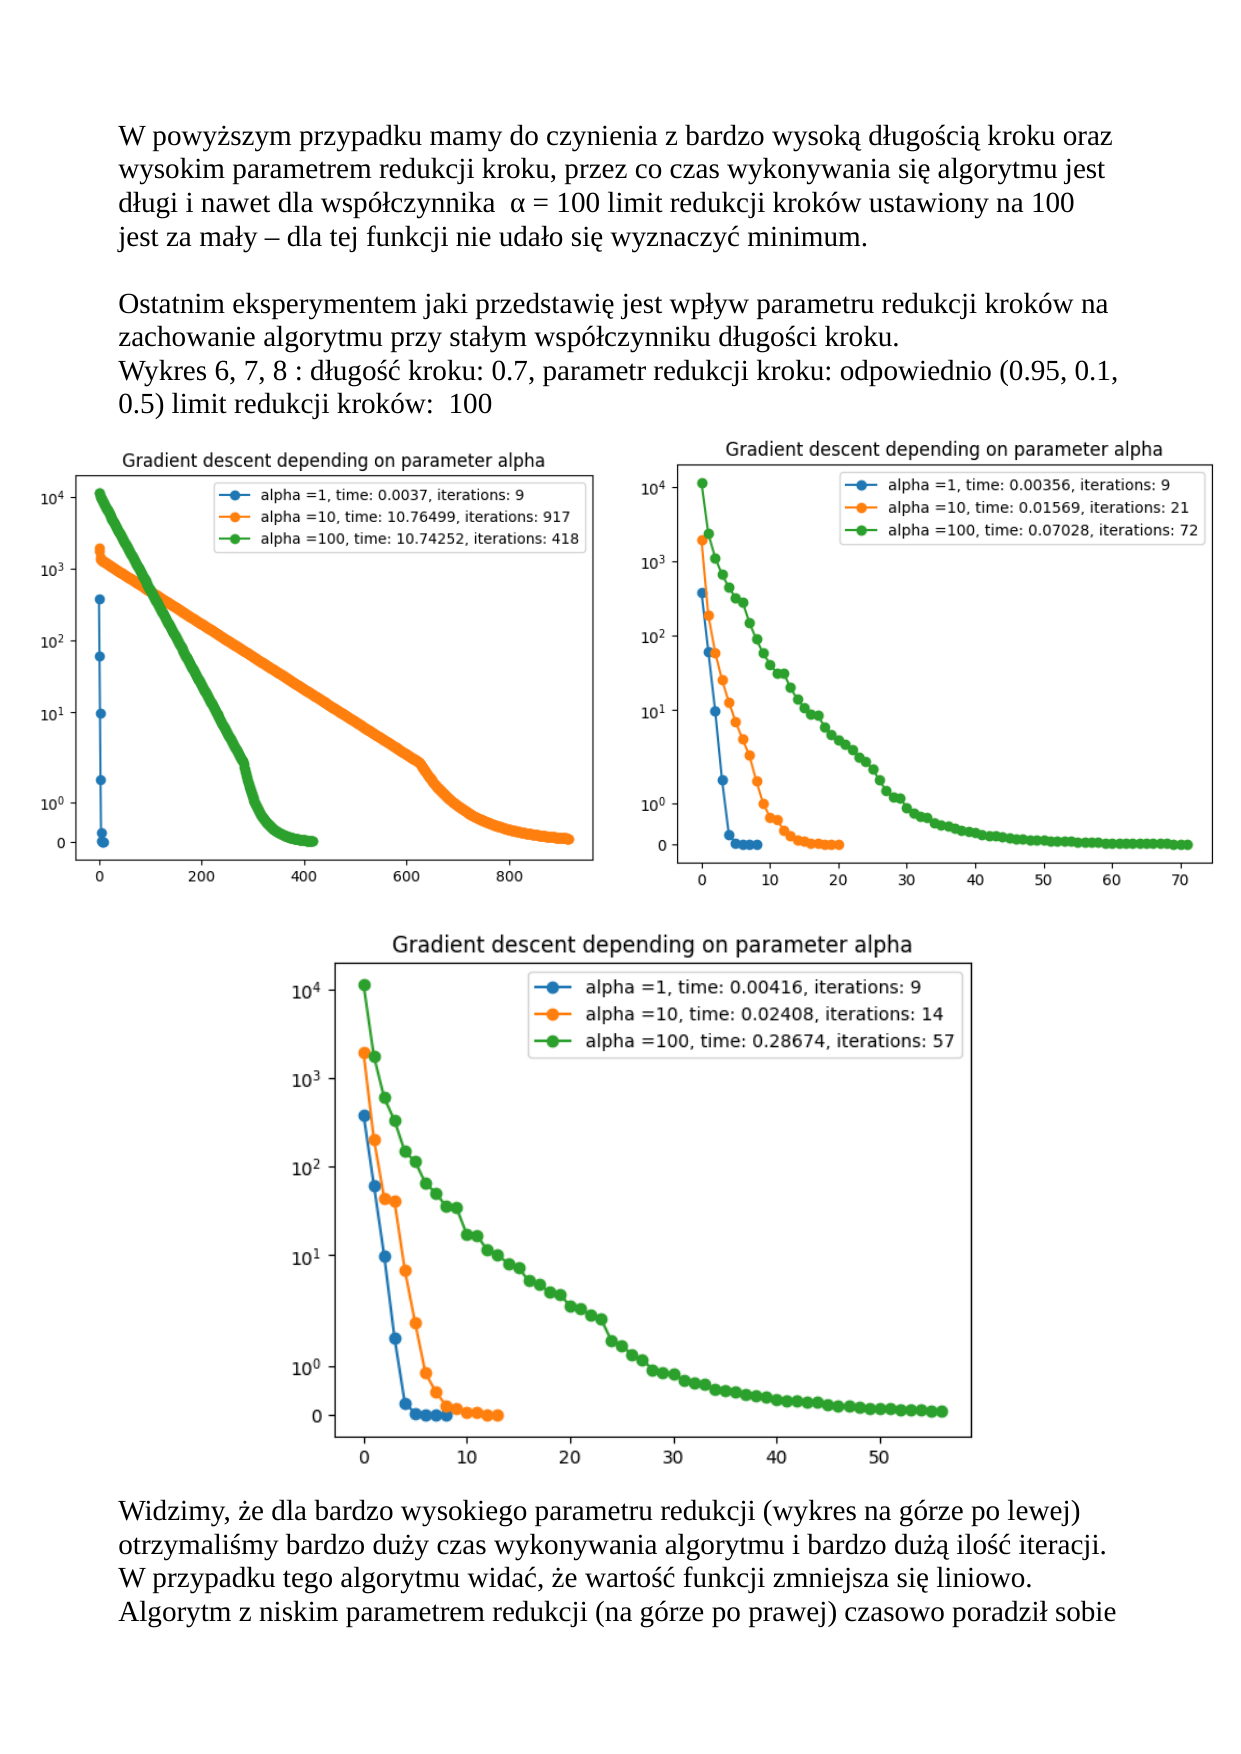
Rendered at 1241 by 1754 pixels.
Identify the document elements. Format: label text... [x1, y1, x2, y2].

text Wykres 6, 7, 8 : długość kroku: 0.7, parametr redukcji kroku: odpowiednio (0.95, 0.1, 0.5) limit redukcji kroków: 100 [118, 353, 1122, 420]
picture [13, 431, 1241, 896]
text Widzimy, że dla bardzo wysokiego parametru redukcji (wykres na górze po lewej) otrzymaliśmy bardzo duży czas wykonywania algorytmu i bardzo dużą ilość iteracji. W przypadku tego algorytmu widać, że wartość funkcji zmniejsza się liniowo. Algorytm z niskim parametrem redukcji (na górze po prawej) czasowo poradził sobie [118, 1493, 1122, 1627]
picture [254, 918, 1026, 1479]
text Ostatnim eksperymentem jaki przedstawię jest wpływ parametru redukcji kroków na zachowanie algorytmu przy stałym współczynniku długości kroku. [118, 286, 1122, 353]
text W powyższym przypadku mamy do czynienia z bardzo wysoką długością kroku oraz wysokim parametrem redukcji kroku, przez co czas wykonywania się algorytmu jest długi i nawet dla współczynnika α = 100 limit redukcji kroków ustawiony na 100 jest za mały – dla tej funkcji nie udało się wyznaczyć minimum. [118, 118, 1122, 252]
